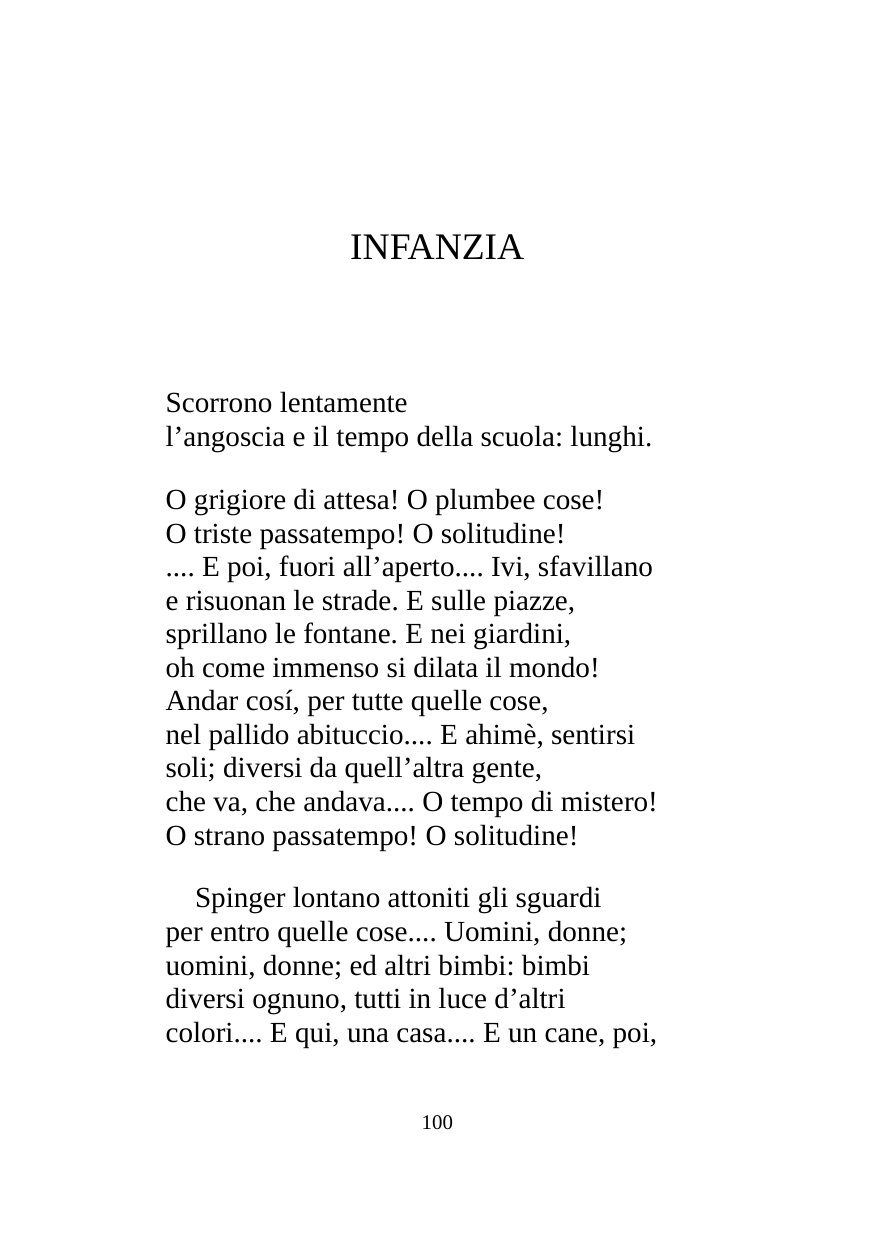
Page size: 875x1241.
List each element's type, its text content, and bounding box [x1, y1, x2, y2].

text O grigiore di attesa! O plumbee cose! O triste passatempo! O solitudine! .... E poi, fuori all’aperto.... Ivi, sfavillano e risuonan le strade. E sulle piazze, sprillano le fontane. E nei giardini, oh come immenso si dilata il mondo! Andar cosí, per tutte quelle cose, nel pallido abituccio.... E ahimè, sentirsi soli; diversi da quell’altra gente, che va, che andava.... O tempo di mistero! O strano passatempo! O solitudine! [165, 482, 768, 851]
subtitle INFANZIA [106, 224, 768, 267]
text Spinger lontano attoniti gli sguardi per entro quelle cose.... Uomini, donne; uomini, donne; ed altri bimbi: bimbi diversi ognuno, tutti in luce d’altri colori.... E qui, una casa.... E un cane, poi, [165, 881, 768, 1048]
text Scorrono lentamente l’angoscia e il tempo della scuola: lunghi. [165, 386, 768, 453]
